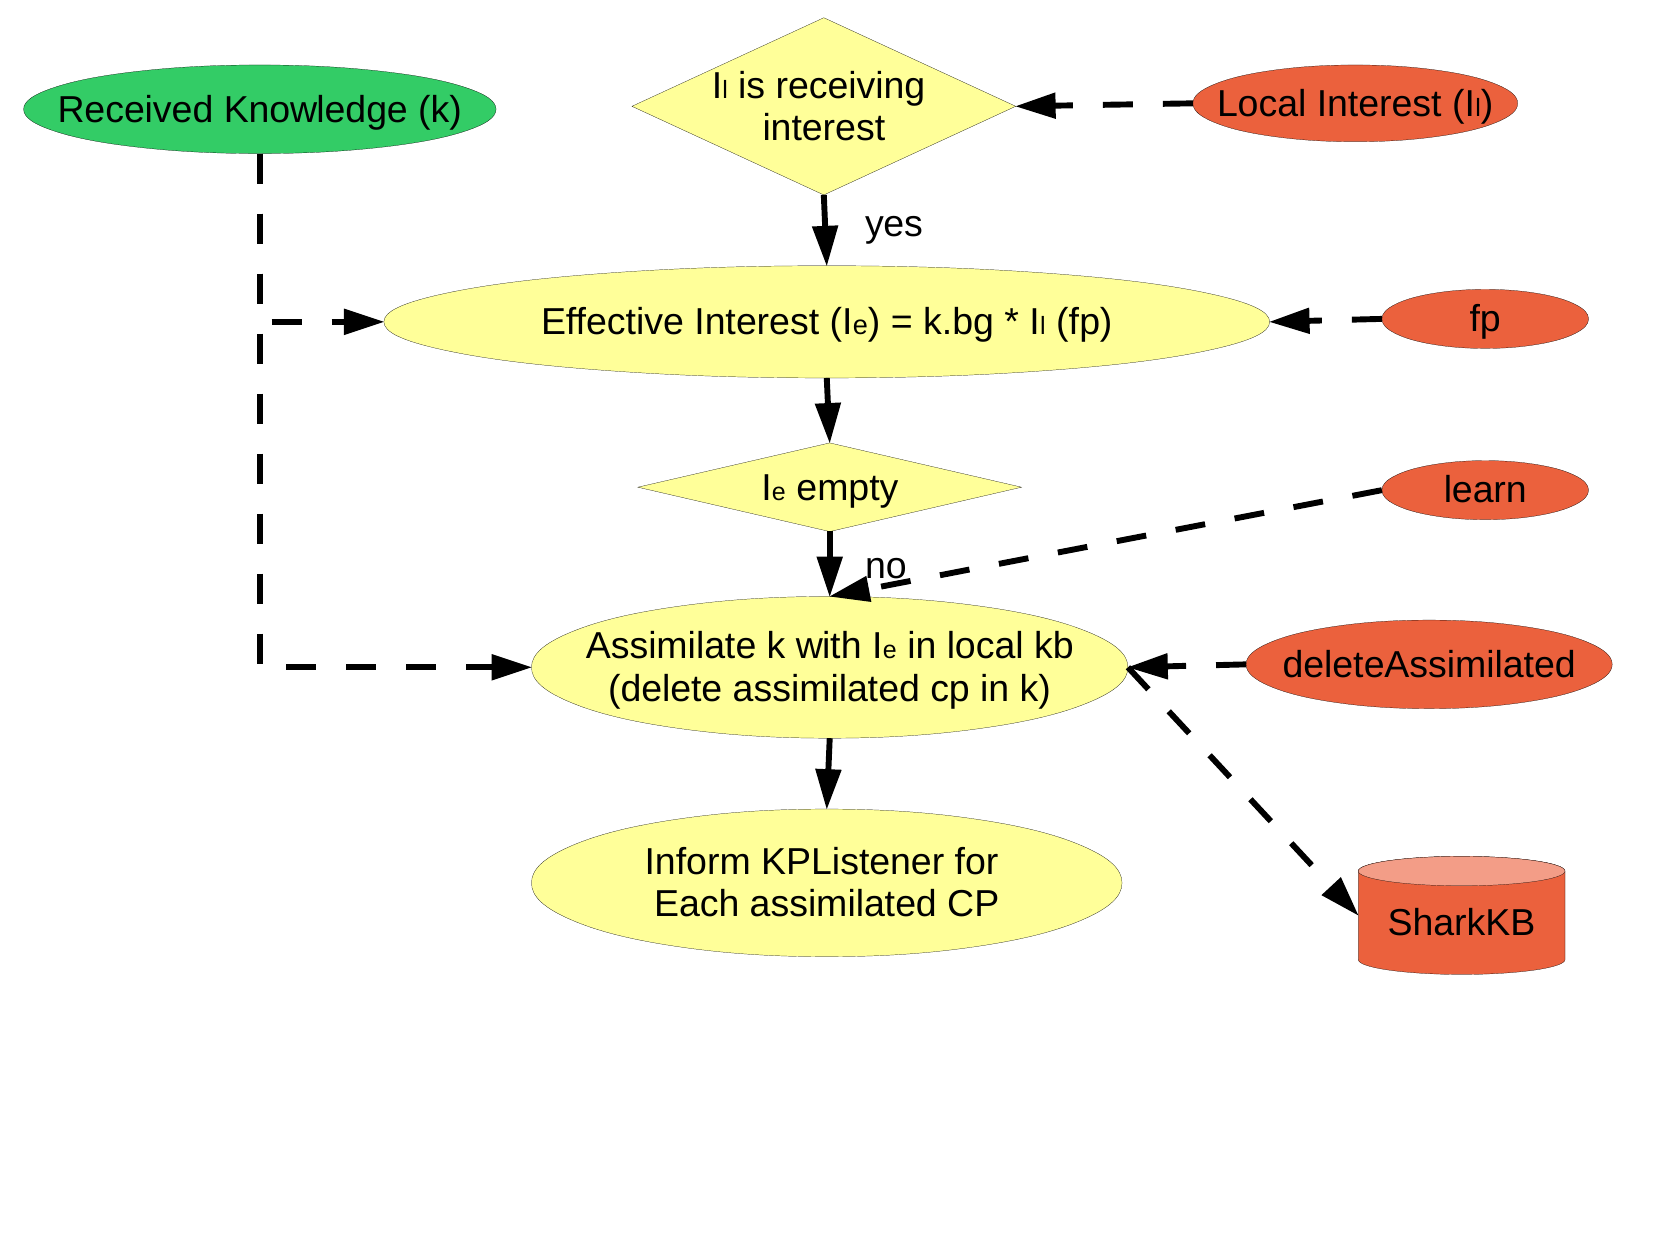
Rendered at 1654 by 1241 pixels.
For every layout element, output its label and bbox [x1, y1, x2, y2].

picture [23, 17, 1613, 975]
